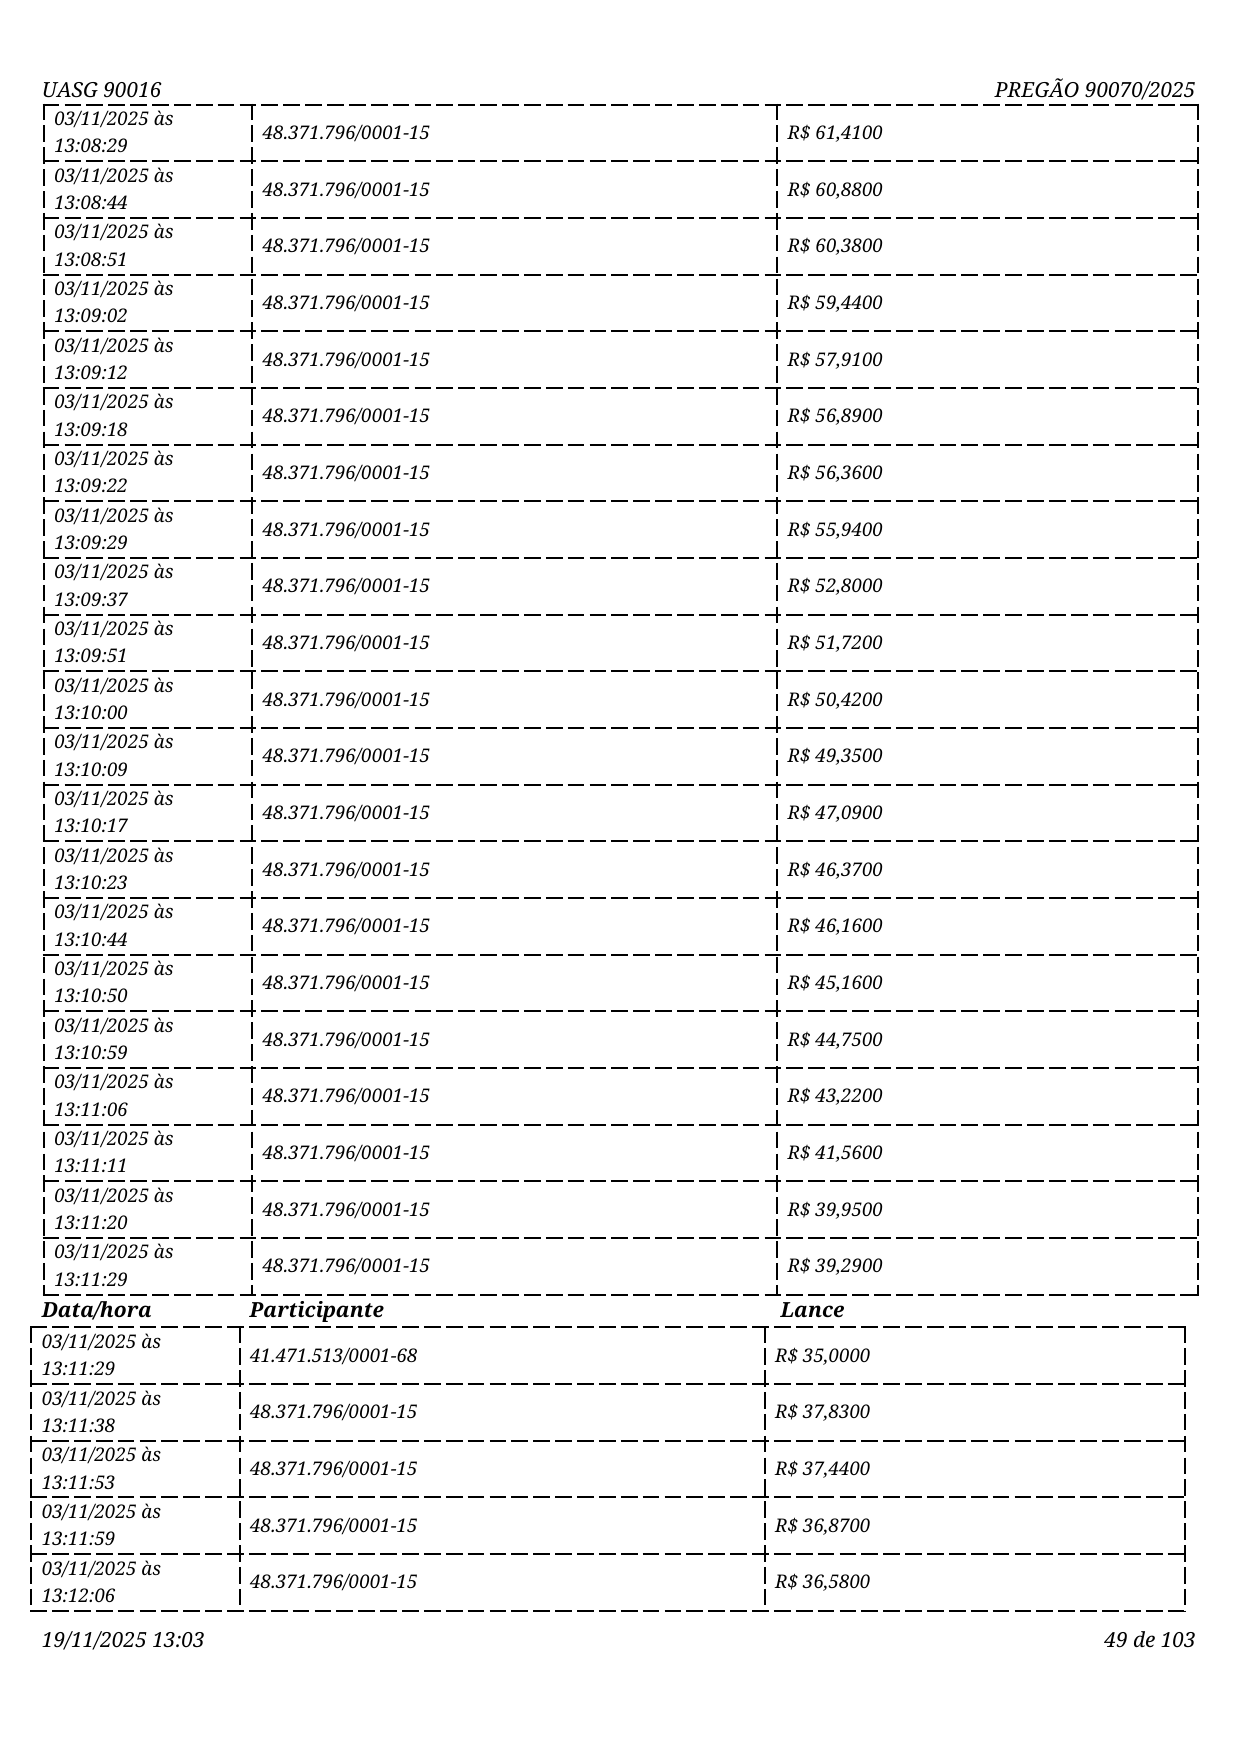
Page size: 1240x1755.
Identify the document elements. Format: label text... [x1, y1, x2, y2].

table_cell 48.371.796/0001-15 [252, 1237, 777, 1293]
table_cell 03/11/2025 às 13:08:29 [44, 104, 252, 160]
table_cell 48.371.796/0001-15 [240, 1496, 764, 1553]
table_cell R$ 52,8000 [777, 557, 1198, 613]
table_cell R$ 41,5600 [777, 1124, 1198, 1180]
table_cell 03/11/2025 às 13:10:23 [44, 840, 252, 897]
table_cell R$ 46,1600 [777, 897, 1198, 953]
table_cell 03/11/2025 às 13:09:12 [44, 330, 252, 387]
table_cell 48.371.796/0001-15 [252, 557, 777, 613]
table_cell 03/11/2025 às 13:11:29 [44, 1237, 252, 1293]
table_cell 48.371.796/0001-15 [252, 104, 777, 160]
table_cell R$ 39,2900 [777, 1237, 1198, 1293]
table_cell 03/11/2025 às 13:08:51 [44, 217, 252, 273]
table_cell R$ 43,2200 [777, 1067, 1198, 1123]
table_cell R$ 39,9500 [777, 1180, 1198, 1237]
table_cell 03/11/2025 às 13:09:02 [44, 274, 252, 330]
table_cell R$ 55,9400 [777, 500, 1198, 557]
table_header 03/11/2025 às 13:11:29 [31, 1326, 239, 1383]
table_cell R$ 57,9100 [777, 330, 1198, 387]
table_cell 48.371.796/0001-15 [252, 1010, 777, 1067]
table_cell 03/11/2025 às 13:09:37 [44, 557, 252, 613]
table_cell 48.371.796/0001-15 [252, 727, 777, 783]
table_cell 48.371.796/0001-15 [252, 217, 777, 273]
table_cell 03/11/2025 às 13:10:00 [44, 670, 252, 727]
table_cell 48.371.796/0001-15 [252, 840, 777, 897]
table_cell R$ 36,5800 [765, 1553, 1185, 1609]
table_cell 48.371.796/0001-15 [252, 784, 777, 840]
table_cell 48.371.796/0001-15 [252, 330, 777, 387]
table_header 41.471.513/0001-68 [240, 1326, 764, 1383]
table_cell 03/11/2025 às 13:11:11 [44, 1124, 252, 1180]
table_cell R$ 59,4400 [777, 274, 1198, 330]
table_cell R$ 36,8700 [765, 1496, 1185, 1553]
table_cell R$ 44,7500 [777, 1010, 1198, 1067]
table_cell 48.371.796/0001-15 [252, 274, 777, 330]
table_cell 03/11/2025 às 13:11:20 [44, 1180, 252, 1237]
table_cell 48.371.796/0001-15 [252, 897, 777, 953]
table_cell 03/11/2025 às 13:10:09 [44, 727, 252, 783]
table_header R$ 35,0000 [765, 1326, 1185, 1383]
table_cell 03/11/2025 às 13:10:50 [44, 954, 252, 1010]
table_cell 03/11/2025 às 13:11:53 [31, 1440, 239, 1496]
table_cell R$ 60,3800 [777, 217, 1198, 273]
table_cell 03/11/2025 às 13:08:44 [44, 160, 252, 217]
table_cell R$ 50,4200 [777, 670, 1198, 727]
table_cell 48.371.796/0001-15 [240, 1383, 764, 1439]
table_cell 03/11/2025 às 13:10:17 [44, 784, 252, 840]
table_cell 48.371.796/0001-15 [252, 387, 777, 443]
table_cell R$ 60,8800 [777, 160, 1198, 217]
table_cell 48.371.796/0001-15 [252, 954, 777, 1010]
table_cell R$ 56,8900 [777, 387, 1198, 443]
table_cell 48.371.796/0001-15 [240, 1553, 764, 1609]
table_cell 03/11/2025 às 13:11:06 [44, 1067, 252, 1123]
table_cell 48.371.796/0001-15 [252, 1180, 777, 1237]
table_cell 48.371.796/0001-15 [252, 1067, 777, 1123]
table_cell 48.371.796/0001-15 [252, 160, 777, 217]
table_cell 03/11/2025 às 13:11:38 [31, 1383, 239, 1439]
table_cell 03/11/2025 às 13:09:51 [44, 614, 252, 670]
table_cell R$ 45,1600 [777, 954, 1198, 1010]
table_cell R$ 51,7200 [777, 614, 1198, 670]
table_cell 48.371.796/0001-15 [252, 670, 777, 727]
table_cell 03/11/2025 às 13:09:22 [44, 444, 252, 500]
table_cell 03/11/2025 às 13:11:59 [31, 1496, 239, 1553]
table_cell R$ 47,0900 [777, 784, 1198, 840]
table_cell 48.371.796/0001-15 [252, 614, 777, 670]
table_cell 03/11/2025 às 13:10:59 [44, 1010, 252, 1067]
table_cell 48.371.796/0001-15 [252, 1124, 777, 1180]
table_cell 48.371.796/0001-15 [252, 444, 777, 500]
table_cell 03/11/2025 às 13:12:06 [31, 1553, 239, 1609]
table_cell 03/11/2025 às 13:09:18 [44, 387, 252, 443]
table_cell R$ 61,4100 [777, 104, 1198, 160]
table_cell 03/11/2025 às 13:10:44 [44, 897, 252, 953]
table_cell R$ 37,4400 [765, 1440, 1185, 1496]
table_cell R$ 56,3600 [777, 444, 1198, 500]
table_cell 03/11/2025 às 13:09:29 [44, 500, 252, 557]
table_cell R$ 49,3500 [777, 727, 1198, 783]
table_cell R$ 37,8300 [765, 1383, 1185, 1439]
table_cell R$ 46,3700 [777, 840, 1198, 897]
table_cell 48.371.796/0001-15 [240, 1440, 764, 1496]
text Data/hora Participante Lance [42, 1296, 1198, 1324]
table_cell 48.371.796/0001-15 [252, 500, 777, 557]
